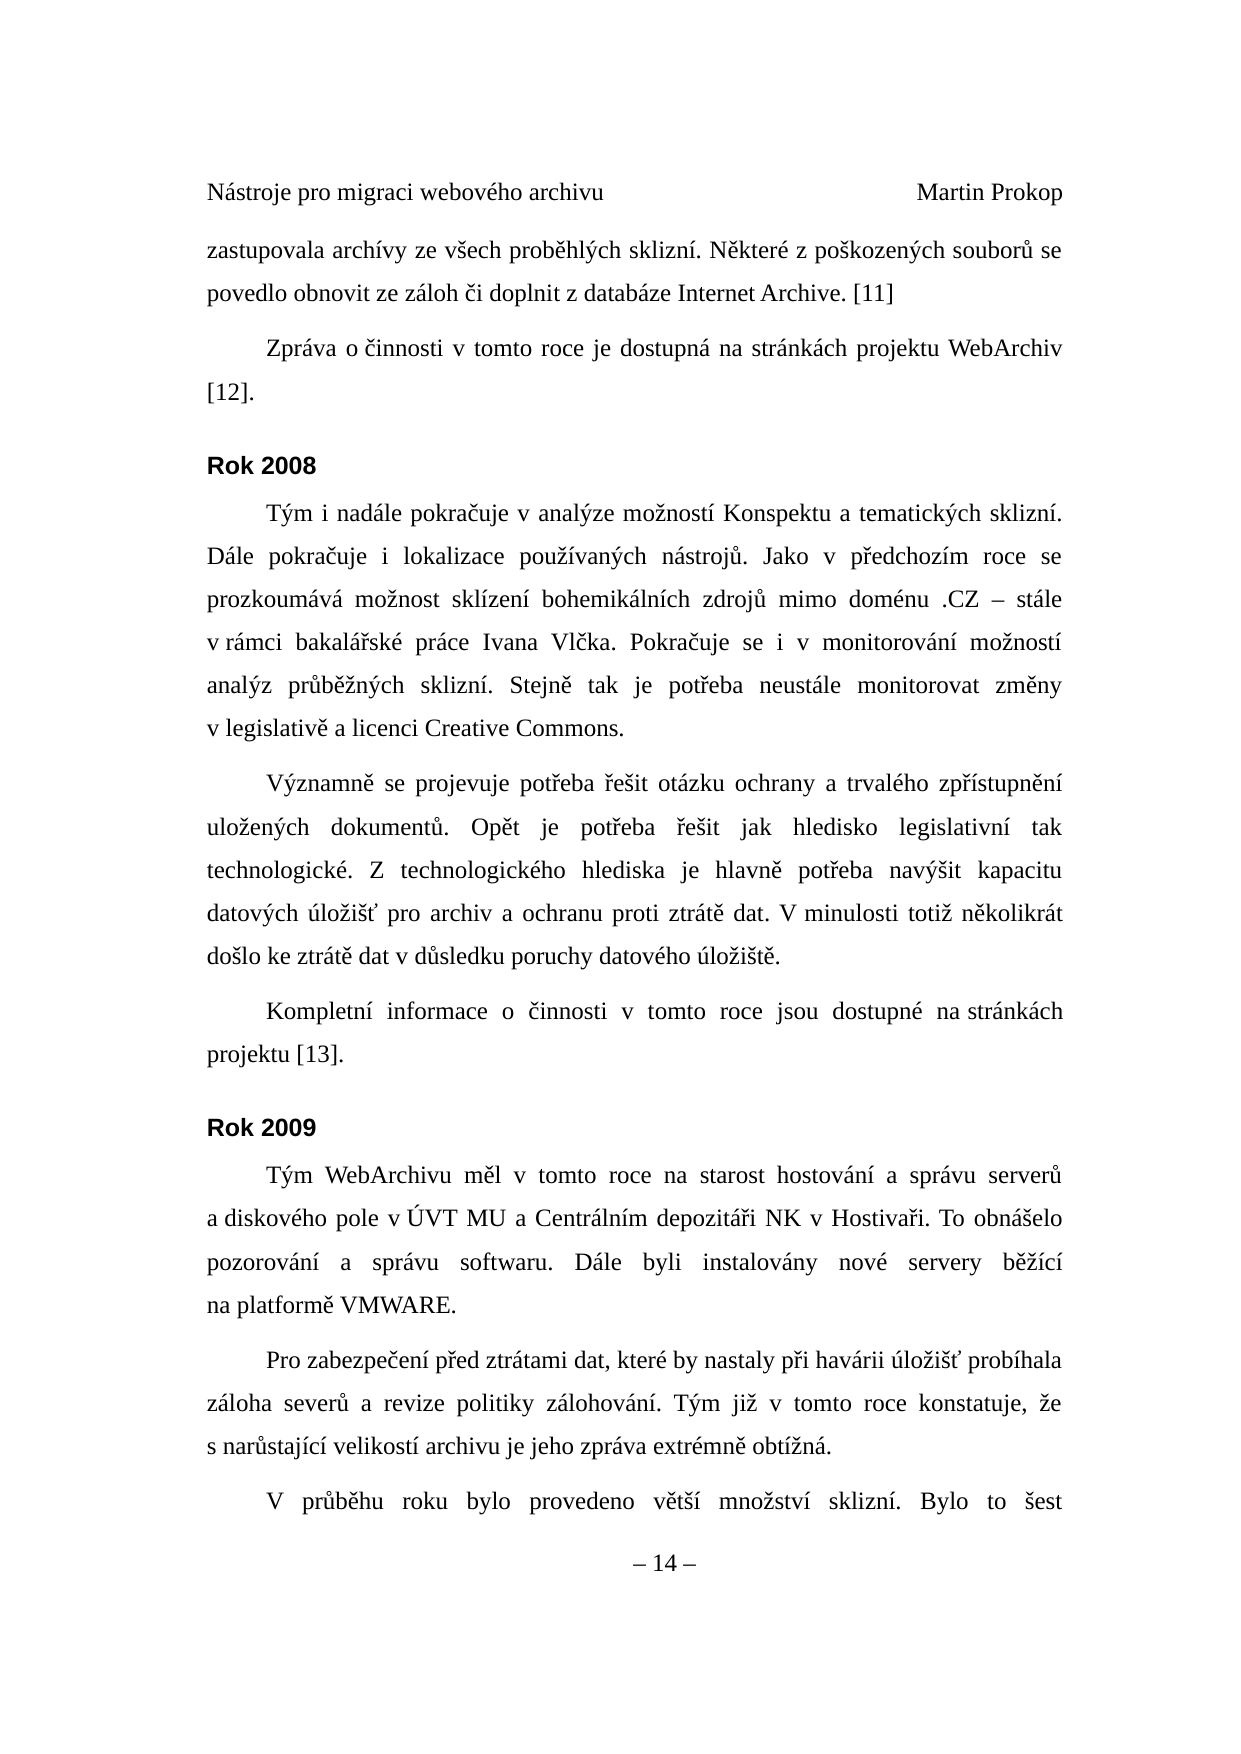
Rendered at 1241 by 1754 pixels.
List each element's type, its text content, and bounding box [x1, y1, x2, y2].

text Významně se projevuje potřeba řešit otázku ochrany a trvalého zpřístupnění uložených dokumentů. Opět je potřeba řešit jak hledisko legislativní tak technologické. Z technologického hlediska je hlavně potřeba navýšit kapacitu datových úložišť pro archiv a ochranu proti ztrátě dat. V minulosti totiž několikrát došlo ke ztrátě dat v důsledku poruchy datového úložiště. [207, 768, 1063, 970]
text zastupovala archívy ze všech proběhlých sklizní. Některé z poškozených souborů se povedlo obnovit ze záloh či doplnit z databáze Internet Archive. [11] [207, 235, 1063, 307]
text Pro zabezpečení před ztrátami dat, které by nastaly při havárii úložišť probíhala záloha severů a revize politiky zálohování. Tým již v tomto roce konstatuje, že s narůstající velikostí archivu je jeho zpráva extrémně obtížná. [207, 1345, 1063, 1460]
text Kompletní informace o činnosti v tomto roce jsou dostupné na stránkách projektu [13]. [207, 996, 1063, 1068]
text Zpráva o činnosti v tomto roce je dostupná na stránkách projektu WebArchiv [12]. [207, 333, 1063, 405]
text Tým WebArchivu měl v tomto roce na starost hostování a správu serverů a diskového pole v ÚVT MU a Centrálním depozitáři NK v Hostivaři. To obnášelo pozorování a správu softwaru. Dále byli instalovány nové servery běžící na platformě VMWARE. [207, 1160, 1063, 1318]
text V průběhu roku bylo provedeno větší množství sklizní. Bylo to šest [207, 1486, 1063, 1515]
text Tým i nadále pokračuje v analýze možností Konspektu a tematických sklizní. Dále pokračuje i lokalizace používaných nástrojů. Jako v předchozím roce se prozkoumává možnost sklízení bohemikálních zdrojů mimo doménu .CZ – stále v rámci bakalářské práce Ivana Vlčka. Pokračuje se i v monitorování možností analýz průběžných sklizní. Stejně tak je potřeba neustále monitorovat změny v legislativě a licenci Creative Commons. [207, 498, 1063, 742]
subtitle Rok 2008 [207, 451, 1063, 479]
subtitle Rok 2009 [207, 1113, 1063, 1142]
